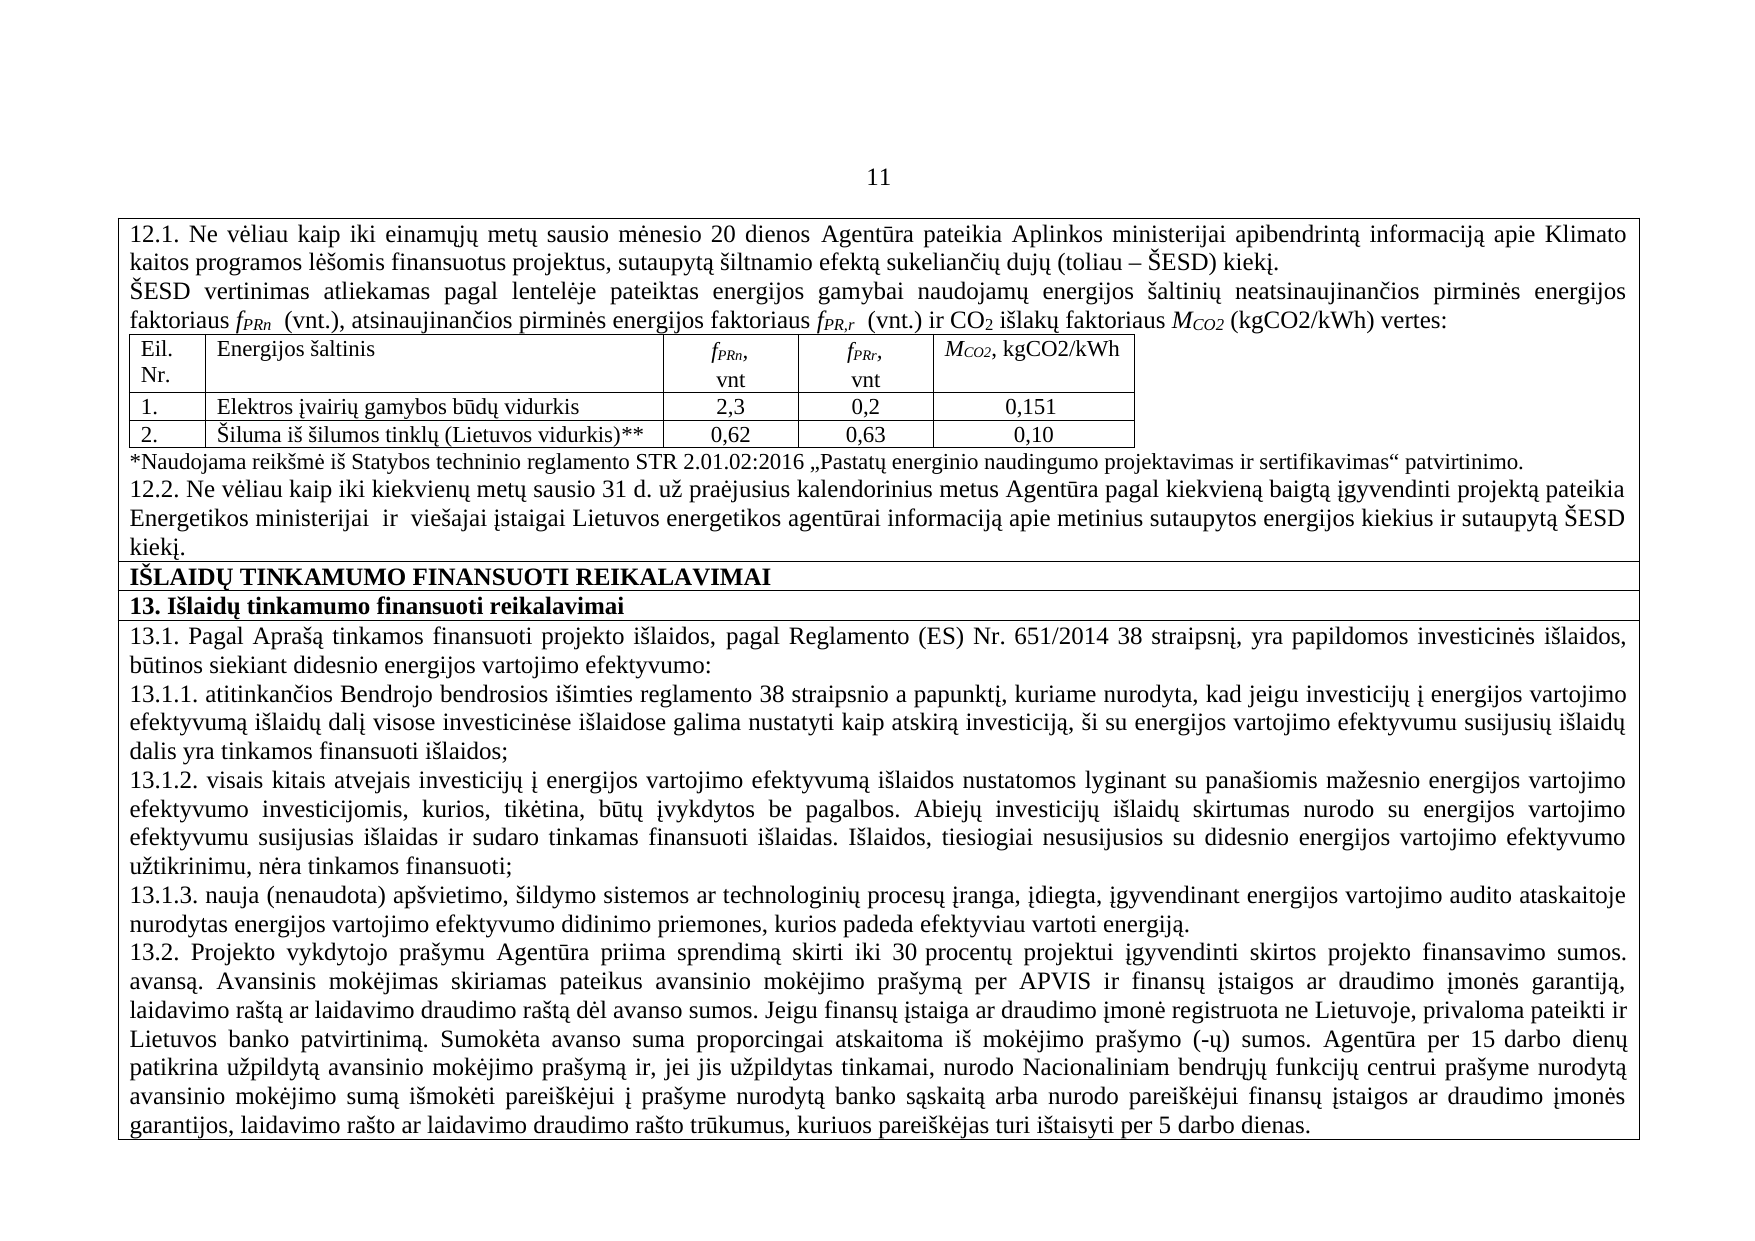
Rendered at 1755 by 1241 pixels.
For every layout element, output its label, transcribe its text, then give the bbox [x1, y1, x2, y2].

table_cell Elektros įvairių gamybos būdų vidurkis [206, 393, 663, 419]
table_header fPRn, vnt [664, 335, 798, 392]
table_cell 13. Išlaidų tinkamumo finansuoti reikalavimai [119, 591, 1639, 620]
table_header MCO2, kgCO2/kWh [934, 335, 1134, 392]
table_header Energijos šaltinis [206, 335, 663, 392]
table_header Eil. Nr. [130, 335, 205, 392]
table_cell 0,151 [934, 393, 1134, 419]
table_cell 2. [130, 421, 205, 447]
table_header fPRr, vnt [799, 335, 933, 392]
table_cell 0,62 [664, 421, 798, 447]
table_cell Šiluma iš šilumos tinklų (Lietuvos vidurkis)** [206, 421, 663, 447]
table_cell 0,2 [799, 393, 933, 419]
table_cell 0,10 [934, 421, 1134, 447]
table_cell 13.1. Pagal Aprašą tinkamos finansuoti projekto išlaidos, pagal Reglamento (ES) Nr. 651/2014 38 straipsnį, yra papildomos investicinės išlaidos, būtinos siekiant didesnio energijos vartojimo efektyvumo: 13.1.1. atitinkančios Bendrojo bendrosios išimties reglamento 38 straipsnio a papunktį, kuriame nurodyta, kad jeigu investicijų į energijos vartojimo efektyvumą išlaidų dalį visose investicinėse išlaidose galima nustatyti kaip atskirą investiciją, ši su energijos vartojimo efektyvumu susijusių išlaidų dalis yra tinkamos finansuoti išlaidos; 13.1.2. visais kitais atvejais investicijų į energijos vartojimo efektyvumą išlaidos nustatomos lyginant su panašiomis mažesnio energijos vartojimo efektyvumo investicijomis, kurios, tikėtina, būtų įvykdytos be pagalbos. Abiejų investicijų išlaidų skirtumas nurodo su energijos vartojimo efektyvumu susijusias išlaidas ir sudaro tinkamas finansuoti išlaidas. Išlaidos, tiesiogiai nesusijusios su didesnio energijos vartojimo efektyvumo užtikrinimu, nėra tinkamos finansuoti; 13.1.3. nauja (nenaudota) apšvietimo, šildymo sistemos ar technologinių procesų įranga, įdiegta, įgyvendinant energijos vartojimo audito ataskaitoje nurodytas energijos vartojimo efektyvumo didinimo priemones, kurios padeda efektyviau vartoti energiją. 13.2. Projekto vykdytojo prašymu Agentūra priima sprendimą skirti iki 30 procentų projektui įgyvendinti skirtos projekto finansavimo sumos. avansą. Avansinis mokėjimas skiriamas pateikus avansinio mokėjimo prašymą per APVIS ir finansų įstaigos ar draudimo įmonės garantiją, laidavimo raštą ar laidavimo draudimo raštą dėl avanso sumos. Jeigu finansų įstaiga ar draudimo įmonė registruota ne Lietuvoje, privaloma pateikti ir Lietuvos banko patvirtinimą. Sumokėta avanso suma proporcingai atskaitoma iš mokėjimo prašymo (-ų) sumos. Agentūra per 15 darbo dienų patikrina užpildytą avansinio mokėjimo prašymą ir, jei jis užpildytas tinkamai, nurodo Nacionaliniam bendrųjų funkcijų centrui prašyme nurodytą avansinio mokėjimo sumą išmokėti pareiškėjui į prašyme nurodytą banko sąskaitą arba nurodo pareiškėjui finansų įstaigos ar draudimo įmonės garantijos, laidavimo rašto ar laidavimo draudimo rašto trūkumus, kuriuos pareiškėjas turi ištaisyti per 5 darbo dienas. [119, 621, 1639, 1139]
table_cell 0,63 [799, 421, 933, 447]
table_cell 2,3 [664, 393, 798, 419]
table_cell IŠLAIDŲ TINKAMUMO FINANSUOTI REIKALAVIMAI [119, 562, 1639, 590]
table_cell 12.1. Ne vėliau kaip iki einamųjų metų sausio mėnesio 20 dienos Agentūra pateikia Aplinkos ministerijai apibendrintą informaciją apie Klimato kaitos programos lėšomis finansuotus projektus, sutaupytą šiltnamio efektą sukeliančių dujų (toliau – ŠESD) kiekį. ŠESD vertinimas atliekamas pagal lentelėje pateiktas energijos gamybai naudojamų energijos šaltinių neatsinaujinančios pirminės energijos faktoriaus fPRn (vnt.), atsinaujinančios pirminės energijos faktoriaus fPR,r (vnt.) ir CO2 išlakų faktoriaus MCO2 (kgCO2/kWh) vertes: *Naudojama reikšmė iš Statybos techninio reglamento STR 2.01.02:2016 „Pastatų energinio naudingumo projektavimas ir sertifikavimas“ patvirtinimo. 12.2. Ne vėliau kaip iki kiekvienų metų sausio 31 d. už praėjusius kalendorinius metus Agentūra pagal kiekvieną baigtą įgyvendinti projektą pateikia Energetikos ministerijai ir viešajai įstaigai Lietuvos energetikos agentūrai informaciją apie metinius sutaupytos energijos kiekius ir sutaupytą ŠESD kiekį. [119, 219, 1639, 561]
table_cell 1. [130, 393, 205, 419]
